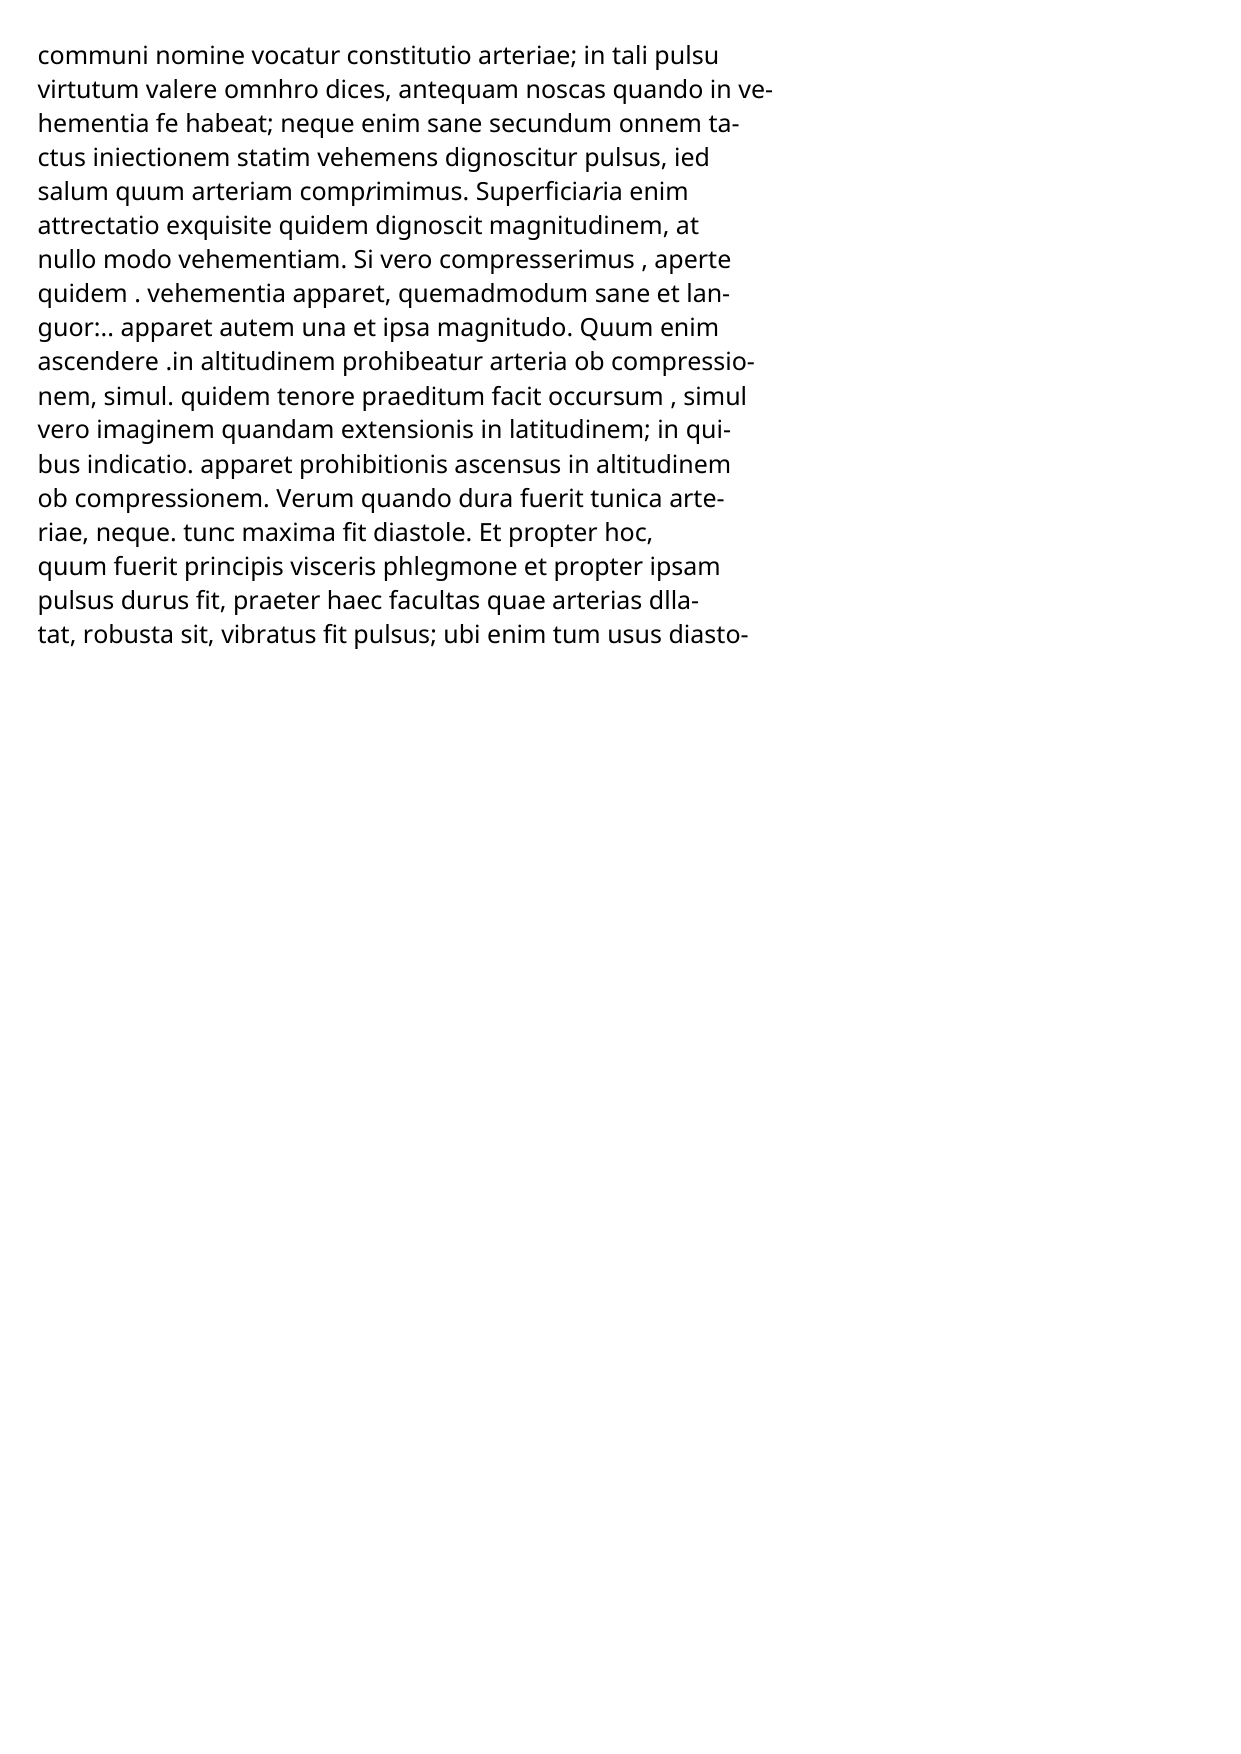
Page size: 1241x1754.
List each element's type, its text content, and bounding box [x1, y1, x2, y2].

text communi nomine vocatur constitutio arteriae; in tali pulsu virtutum valere omnhro dices, antequam noscas quando in ve- hementia fe habeat; neque enim sane secundum onnem ta- ctus iniectionem statim vehemens dignoscitur pulsus, ied salum quum arteriam comprimimus. Superficiaria enim attrectatio exquisite quidem dignoscit magnitudinem, at nullo modo vehementiam. Si vero compresserimus , aperte quidem . vehementia apparet, quemadmodum sane et lan- guor:.. apparet autem una et ipsa magnitudo. Quum enim ascendere .in altitudinem prohibeatur arteria ob compressio- nem, simul. quidem tenore praeditum facit occursum , simul vero imaginem quandam extensionis in latitudinem; in qui- bus indicatio. apparet prohibitionis ascensus in altitudinem ob compressionem. Verum quando dura fuerit tunica arte- riae, neque. tunc maxima fit diastole. Et propter hoc, quum fuerit principis visceris phlegmone et propter ipsam pulsus durus fit, praeter haec facultas quae arterias dlla- tat, robusta sit, vibratus fit pulsus; ubi enim tum usus diasto- [37, 37, 1203, 651]
